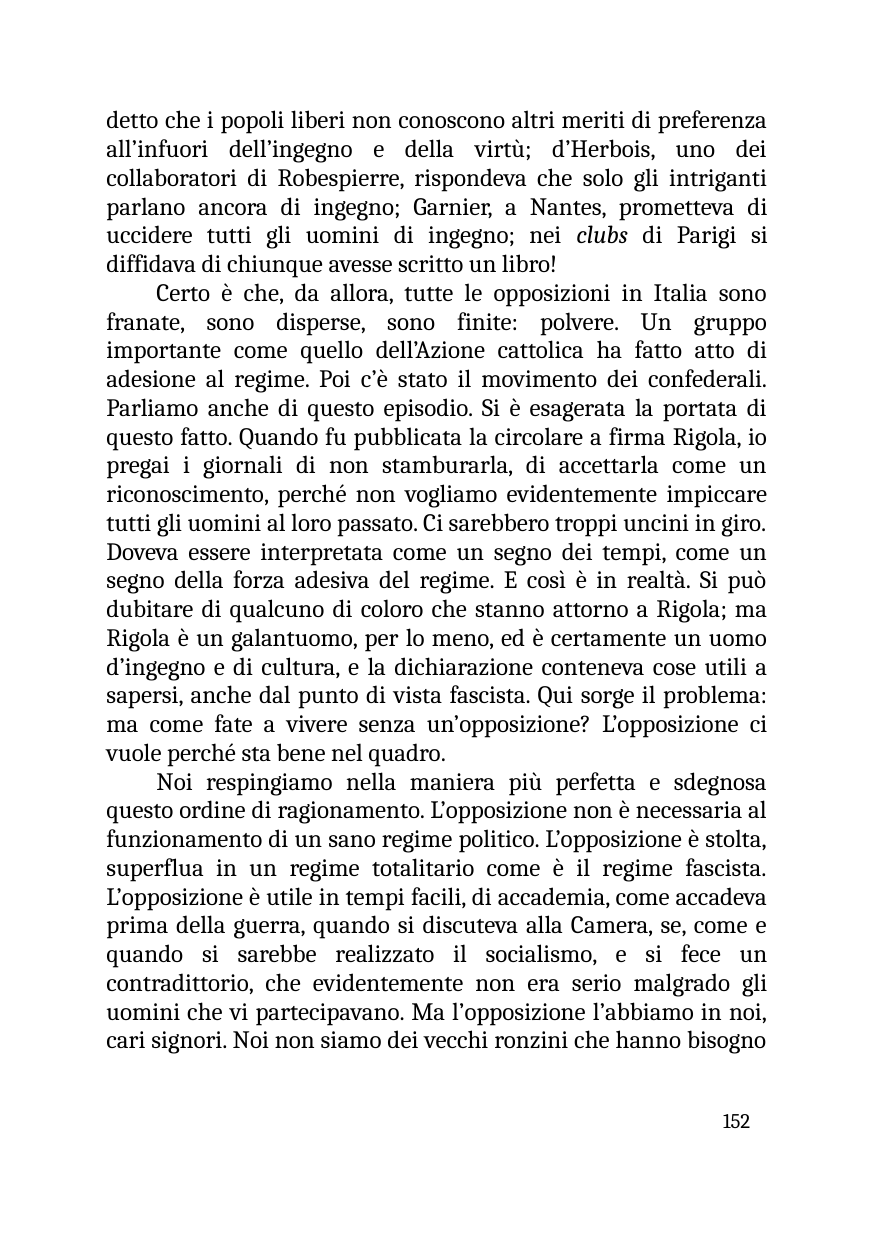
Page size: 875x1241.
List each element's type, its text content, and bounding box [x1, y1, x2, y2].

text Certo è che, da allora, tutte le opposizioni in Italia sono franate, sono disperse, sono finite: polvere. Un gruppo importante come quello dell’Azione cattolica ha fatto atto di adesione al regime. Poi c’è stato il movimento dei confederali. Parliamo anche di questo episodio. Si è esagerata la portata di questo fatto. Quando fu pubblicata la circolare a firma Rigola, io pregai i giornali di non stamburarla, di accettarla come un riconoscimento, perché non vogliamo evidentemente impiccare tutti gli uomini al loro passato. Ci sarebbero troppi uncini in giro. Doveva essere interpretata come un segno dei tempi, come un segno della forza adesiva del regime. E così è in realtà. Si può dubitare di qualcuno di coloro che stanno attorno a Rigola; ma Rigola è un galantuomo, per lo meno, ed è certamente un uomo d’ingegno e di cultura, e la dichiarazione conteneva cose utili a sapersi, anche dal punto di vista fascista. Qui sorge il problema: ma come fate a vivere senza un’opposizione? L’opposizione ci vuole perché sta bene nel quadro. [106, 279, 768, 767]
text detto che i popoli liberi non conoscono altri meriti di preferenza all’infuori dell’ingegno e della virtù; d’Herbois, uno dei collaboratori di Robespierre, rispondeva che solo gli intriganti parlano ancora di ingegno; Garnier, a Nantes, prometteva di uccidere tutti gli uomini di ingegno; nei clubs di Parigi si diffidava di chiunque avesse scritto un libro! [106, 106, 768, 279]
text Noi respingiamo nella maniera più perfetta e sdegnosa questo ordine di ragionamento. L’opposizione non è necessaria al funzionamento di un sano regime politico. L’opposizione è stolta, superflua in un regime totalitario come è il regime fascista. L’opposizione è utile in tempi facili, di accademia, come accadeva prima della guerra, quando si discuteva alla Camera, se, come e quando si sarebbe realizzato il socialismo, e si fece un contradittorio, che evidentemente non era serio malgrado gli uomini che vi partecipavano. Ma l’opposizione l’abbiamo in noi, cari signori. Noi non siamo dei vecchi ronzini che hanno bisogno [106, 767, 768, 1055]
